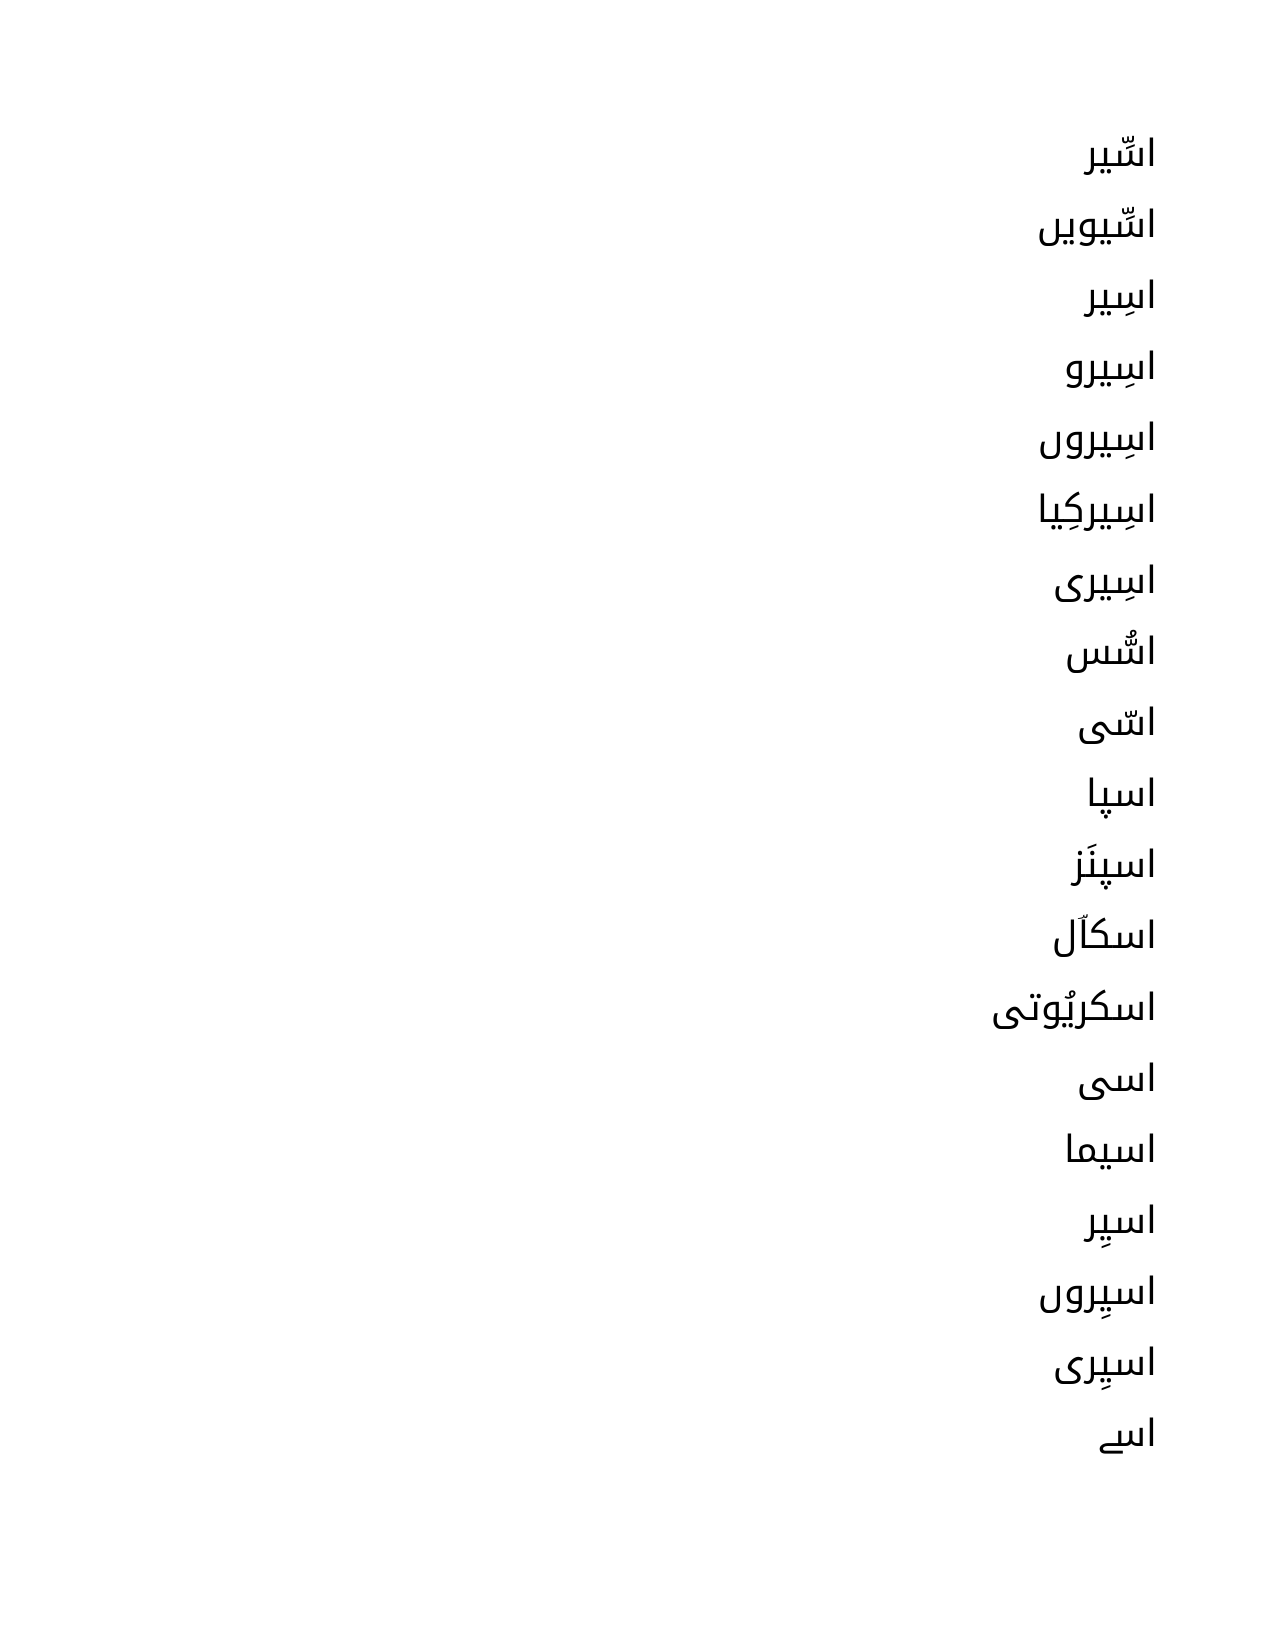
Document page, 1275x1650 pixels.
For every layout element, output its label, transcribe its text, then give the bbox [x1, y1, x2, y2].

text اسُّس [118, 616, 1157, 687]
text اسّی [118, 687, 1157, 758]
text اسِیرکِیا [118, 474, 1157, 545]
text اسکریُوتی [118, 972, 1157, 1043]
text اسیِری [118, 1328, 1157, 1399]
text اسکاؔل [118, 901, 1157, 972]
text اسیِروں [118, 1256, 1157, 1328]
text اسِیرو [118, 332, 1157, 403]
text اسِّیر [118, 118, 1157, 189]
text اسیما [118, 1114, 1157, 1185]
text اسِیروں [118, 403, 1157, 474]
text اسے [118, 1399, 1157, 1470]
text اسیِر [118, 1185, 1157, 1256]
text اسِیر [118, 260, 1157, 332]
text اسپنَز [118, 829, 1157, 901]
text اسِیری [118, 545, 1157, 616]
text اسِّیویں [118, 189, 1157, 260]
text اسی [118, 1043, 1157, 1114]
text اسپا [118, 758, 1157, 829]
